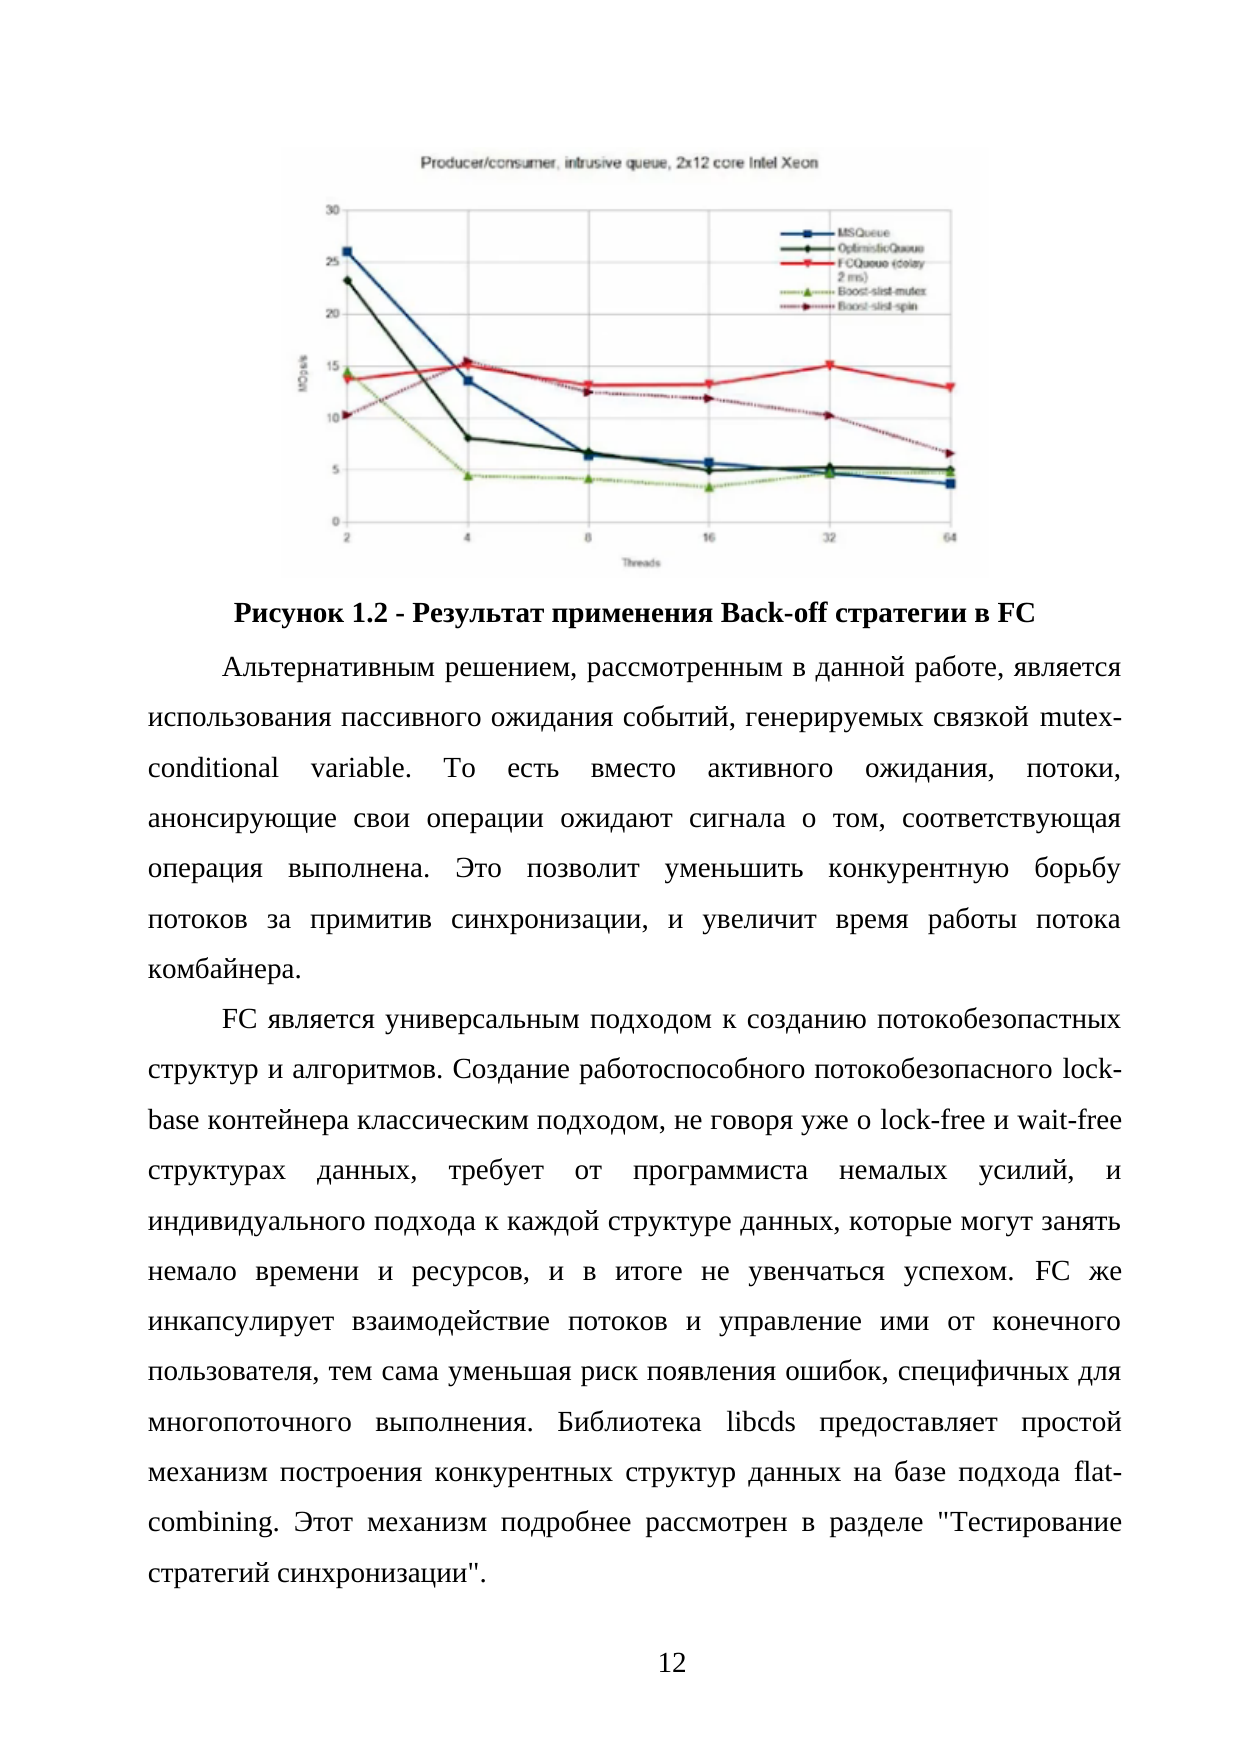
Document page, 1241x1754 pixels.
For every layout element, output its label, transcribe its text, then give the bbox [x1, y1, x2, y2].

text Рисунок 1.2 - Результат применения Back-off стратегии в FC [148, 595, 1122, 628]
text Альтернативным решением, рассмотренным в данной работе, является использования пассивного ожидания событий, генерируемых связкой mutex-conditional variable. То есть вместо активного ожидания, потоки, анонсирующие свои операции ожидают сигнала о том, соответствующая операция выполнена. Это позволит уменьшить конкурентную борьбу потоков за примитив синхронизации, и увеличит время работы потока комбайнера. [148, 649, 1122, 984]
text FC является универсальным подходом к созданию потокобезопастных структур и алгоритмов. Создание работоспособного потокобезопасного lock-base контейнера классическим подходом, не говоря уже о lock-free и wait-free структурах данных, требует от программиста немалых усилий, и индивидуального подхода к каждой структуре данных, которые могут занять немало времени и ресурсов, и в итоге не увенчаться успехом. FC же инкапсулирует взаимодействие потоков и управление ими от конечного пользователя, тем сама уменьшая риск появления ошибок, специфичных для многопоточного выполнения. Библиотека libcds предоставляет простой механизм построения конкурентных структур данных на базе подхода flat-combining. Этот механизм подробнее рассмотрен в разделе "Тестирование стратегий синхронизации". [148, 1001, 1122, 1588]
picture [281, 147, 989, 578]
